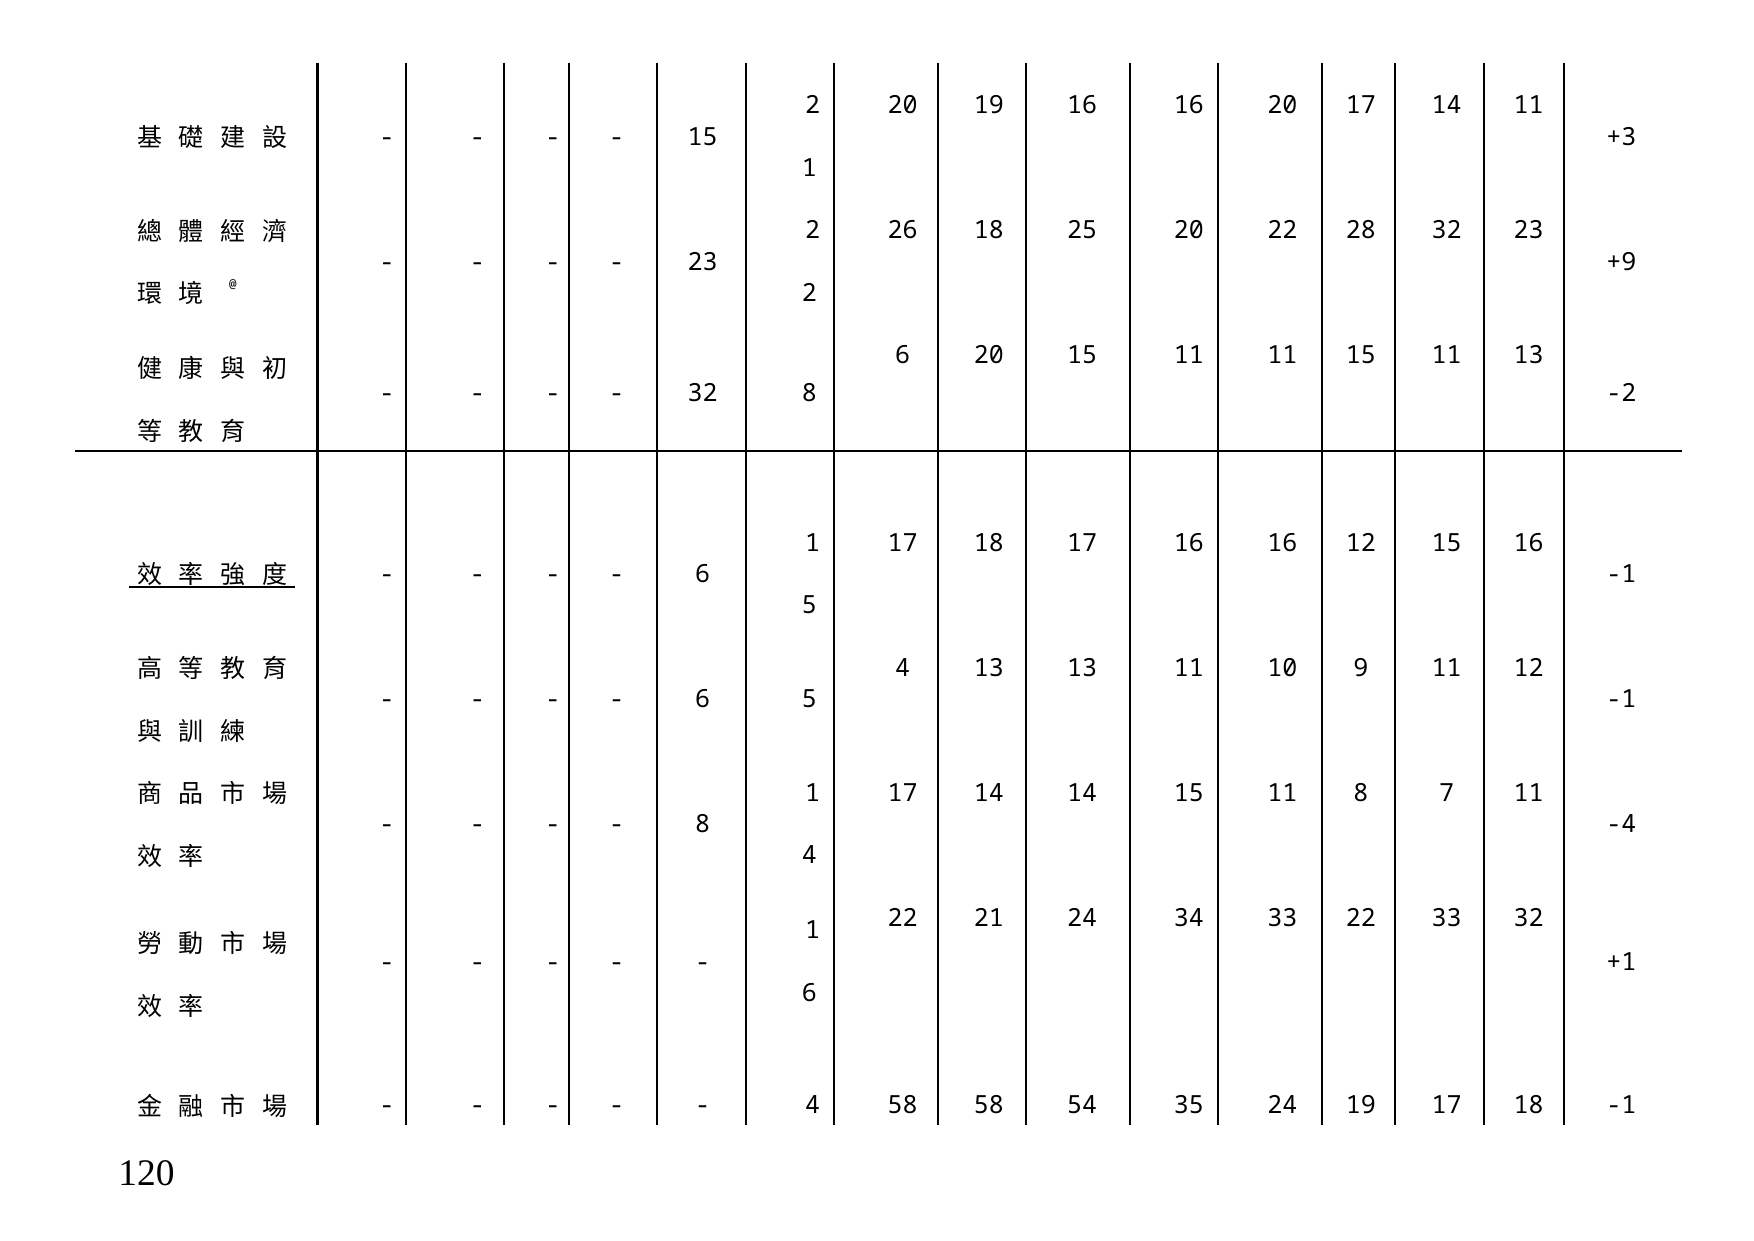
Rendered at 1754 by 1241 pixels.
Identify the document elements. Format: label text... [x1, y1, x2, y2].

table_cell 16 [1131, 452, 1217, 625]
table_cell 6 [658, 452, 745, 625]
table_cell 23 [1485, 188, 1563, 313]
table_cell 13 [939, 625, 1025, 750]
table_cell - [505, 313, 568, 450]
table_cell 20 [835, 63, 937, 188]
table_cell 25 [1027, 188, 1129, 313]
table_cell 13 [1027, 625, 1129, 750]
table_cell - [319, 750, 405, 875]
table_cell -4 [1565, 750, 1682, 875]
table_cell 15 [658, 63, 745, 188]
table_cell - [570, 313, 656, 450]
table_cell - [407, 625, 503, 750]
table_cell 金融市場 [75, 1025, 316, 1125]
table_cell - [319, 875, 405, 1025]
table_cell 18 [939, 188, 1025, 313]
table_cell 4 [747, 1025, 833, 1125]
table_cell 4 [835, 625, 937, 750]
table_cell 33 [1396, 875, 1483, 1025]
table_cell 8 [747, 313, 833, 450]
table_cell - [505, 875, 568, 1025]
table_cell 58 [835, 1025, 937, 1125]
table_cell 總體經濟環境@ [75, 188, 316, 313]
table_cell 14 [1027, 750, 1129, 875]
table_cell 15 [1131, 750, 1217, 875]
table_cell 12 [1485, 625, 1563, 750]
table_cell - [407, 63, 503, 188]
table_cell 17 [835, 750, 937, 875]
table_cell 20 [1131, 188, 1217, 313]
table_cell - [570, 875, 656, 1025]
table_cell - [658, 875, 745, 1025]
table_cell 11 [1131, 313, 1217, 450]
table_cell 15 [1027, 313, 1129, 450]
table_cell +1 [1565, 875, 1682, 1025]
table_cell - [505, 188, 568, 313]
table_cell 58 [939, 1025, 1025, 1125]
table_cell 商品市場效率 [75, 750, 316, 875]
table_cell 14 [1396, 63, 1483, 188]
table_cell - [319, 1025, 405, 1125]
table_cell 22 [747, 188, 833, 313]
table_cell 10 [1219, 625, 1321, 750]
table_cell - [319, 625, 405, 750]
table_cell 11 [1219, 750, 1321, 875]
table_cell - [407, 188, 503, 313]
table_cell 14 [939, 750, 1025, 875]
table_cell 24 [1219, 1025, 1321, 1125]
table_cell 11 [1485, 63, 1563, 188]
table_cell - [570, 625, 656, 750]
table_cell 15 [1323, 313, 1394, 450]
table_cell 19 [939, 63, 1025, 188]
table_cell 6 [658, 625, 745, 750]
table_cell 17 [1323, 63, 1394, 188]
table_cell - [407, 452, 503, 625]
table_cell 24 [1027, 875, 1129, 1025]
table_cell - [407, 1025, 503, 1125]
table_cell 9 [1323, 625, 1394, 750]
table_cell -1 [1565, 1025, 1682, 1125]
table_cell 34 [1131, 875, 1217, 1025]
table_cell 8 [1323, 750, 1394, 875]
table_cell - [570, 750, 656, 875]
table_cell 11 [1219, 313, 1321, 450]
table_cell 32 [1485, 875, 1563, 1025]
table_cell 17 [835, 452, 937, 625]
table_cell 效率強度 [75, 452, 316, 625]
table_cell 22 [1323, 875, 1394, 1025]
table_cell 14 [747, 750, 833, 875]
table_cell 11 [1396, 313, 1483, 450]
table_cell -1 [1565, 625, 1682, 750]
table_cell - [407, 313, 503, 450]
table_cell - [505, 63, 568, 188]
table_cell 26 [835, 188, 937, 313]
table_cell 33 [1219, 875, 1321, 1025]
table_cell 17 [1027, 452, 1129, 625]
table_cell - [505, 452, 568, 625]
table_cell 32 [1396, 188, 1483, 313]
table_cell 22 [835, 875, 937, 1025]
table_cell 高等教育與訓練 [75, 625, 316, 750]
table_cell 54 [1027, 1025, 1129, 1125]
table_cell - [570, 188, 656, 313]
table_cell - [505, 750, 568, 875]
table_cell 勞動市場效率 [75, 875, 316, 1025]
table_cell 32 [658, 313, 745, 450]
table_cell 11 [1485, 750, 1563, 875]
table_cell 20 [1219, 63, 1321, 188]
table_cell 20 [939, 313, 1025, 450]
table_cell 35 [1131, 1025, 1217, 1125]
table_cell - [319, 452, 405, 625]
table_cell 16 [1219, 452, 1321, 625]
table_cell 12 [1323, 452, 1394, 625]
table_cell - [407, 750, 503, 875]
table_cell 23 [658, 188, 745, 313]
table_cell 11 [1131, 625, 1217, 750]
table_cell -1 [1565, 452, 1682, 625]
table_cell - [319, 313, 405, 450]
table_cell - [505, 1025, 568, 1125]
table_cell 16 [747, 875, 833, 1025]
table_cell - [570, 452, 656, 625]
table_cell -2 [1565, 313, 1682, 450]
table_cell 15 [1396, 452, 1483, 625]
table_cell 16 [1131, 63, 1217, 188]
table_cell 18 [1485, 1025, 1563, 1125]
table_cell 18 [939, 452, 1025, 625]
table_cell - [658, 1025, 745, 1125]
table_cell 21 [939, 875, 1025, 1025]
table_cell 17 [1396, 1025, 1483, 1125]
table_cell 健康與初等教育 [75, 313, 316, 450]
table_cell 5 [747, 625, 833, 750]
table_cell 11 [1396, 625, 1483, 750]
table_cell - [407, 875, 503, 1025]
table_cell - [570, 63, 656, 188]
table_cell 7 [1396, 750, 1483, 875]
table_cell - [319, 63, 405, 188]
table_cell 19 [1323, 1025, 1394, 1125]
table_cell 13 [1485, 313, 1563, 450]
table_cell 16 [1027, 63, 1129, 188]
table_cell - [570, 1025, 656, 1125]
table_cell 8 [658, 750, 745, 875]
table_cell 16 [1485, 452, 1563, 625]
table_cell - [319, 188, 405, 313]
table_cell 21 [747, 63, 833, 188]
table_cell - [505, 625, 568, 750]
table_cell 基礎建設 [75, 63, 316, 188]
table_cell 6 [835, 313, 937, 450]
table_cell 28 [1323, 188, 1394, 313]
table_cell 15 [747, 452, 833, 625]
table_cell +9 [1565, 188, 1682, 313]
table_cell 22 [1219, 188, 1321, 313]
table_cell +3 [1565, 63, 1682, 188]
